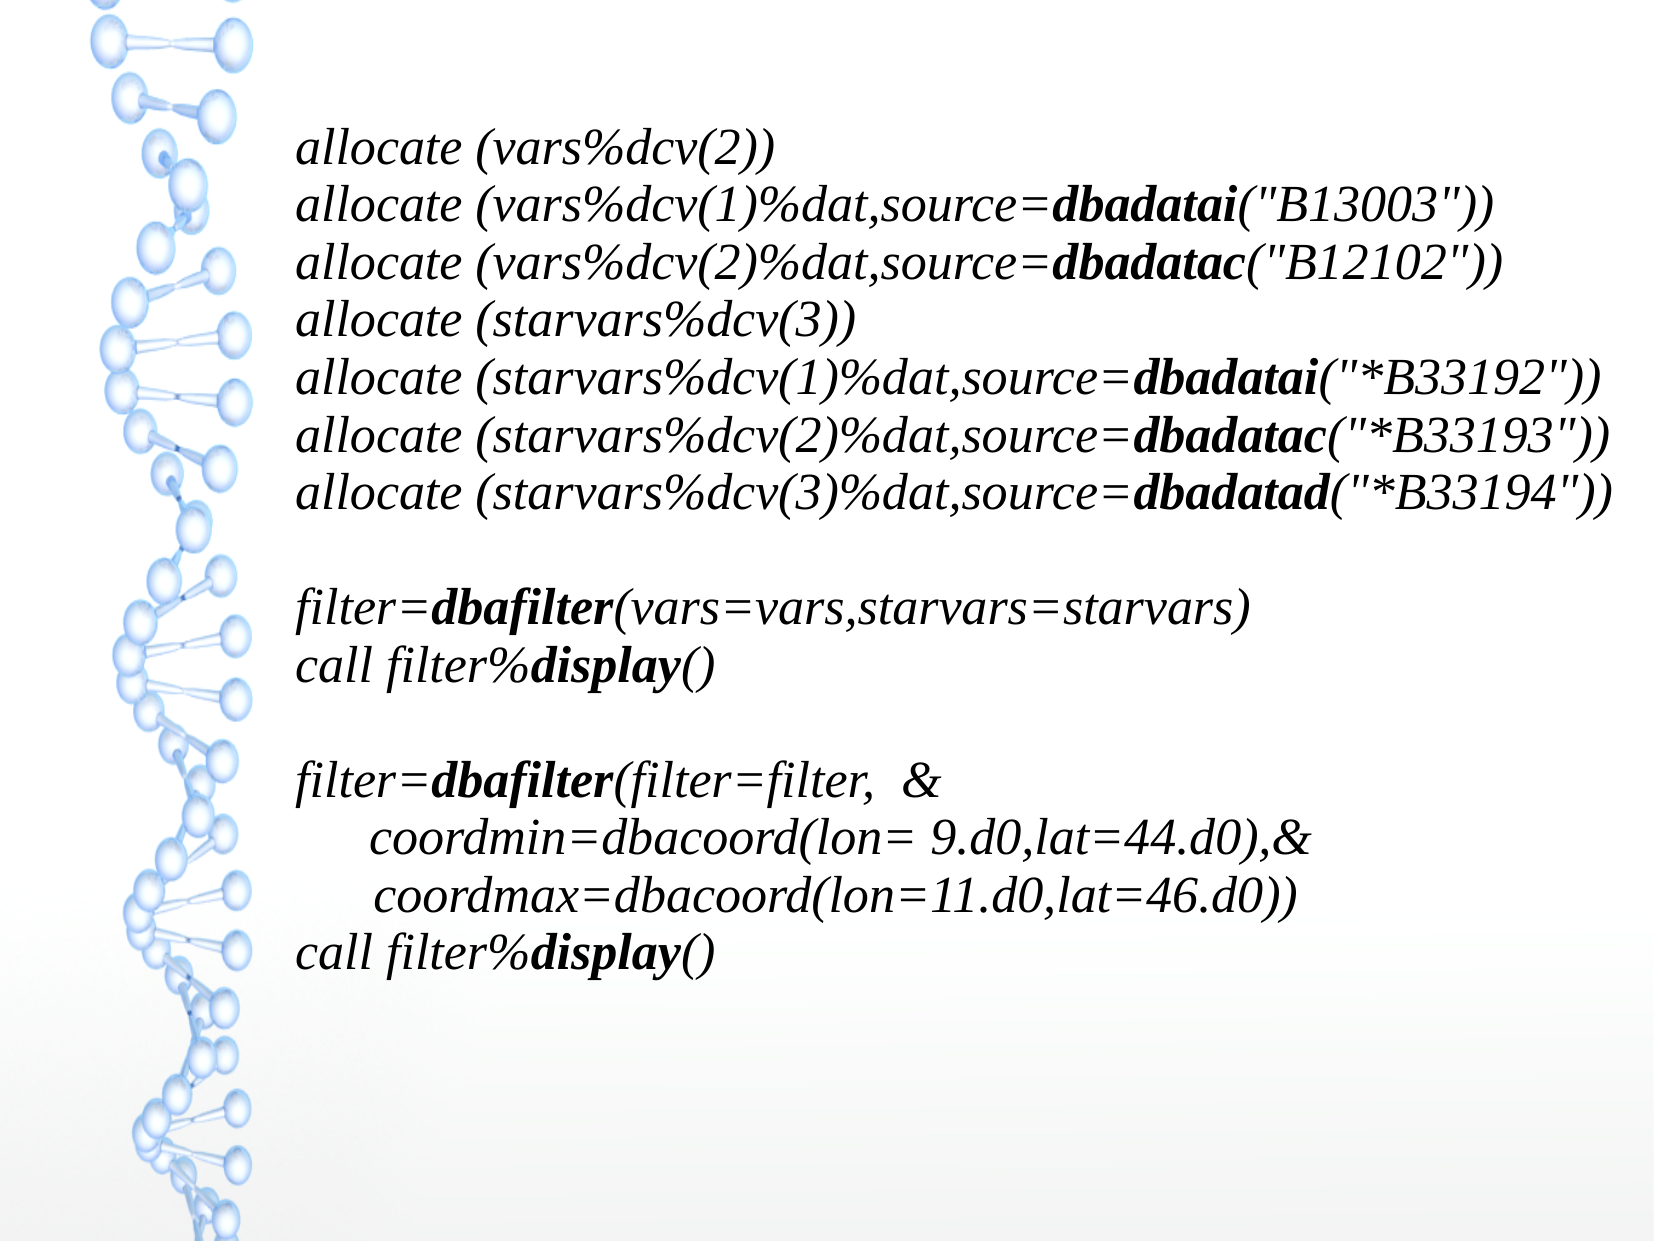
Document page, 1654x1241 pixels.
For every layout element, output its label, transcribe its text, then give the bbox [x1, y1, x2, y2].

subtitle allocate (vars%dcv(2)) allocate (vars%dcv(1)%dat,source=dbadatai("B13003")) allocate (vars%dcv(2)%dat,source=dbadatac("B12102")) allocate (starvars%dcv(3)) allocate (starvars%dcv(1)%dat,source=dbadatai("*B33192")) allocate (starvars%dcv(2)%dat,source=dbadatac("*B33193")) allocate (starvars%dcv(3)%dat,source=dbadatad("*B33194")) filter=dbafilter(vars=vars,starvars=starvars) call filter%display() filter=dbafilter(filter=filter, & coordmin=dbacoord(lon= 9.d0,lat=44.d0),& coordmax=dbacoord(lon=11.d0,lat=46.d0)) call filter%display() [295, 118, 1625, 1097]
picture [0, 0, 1654, 1241]
